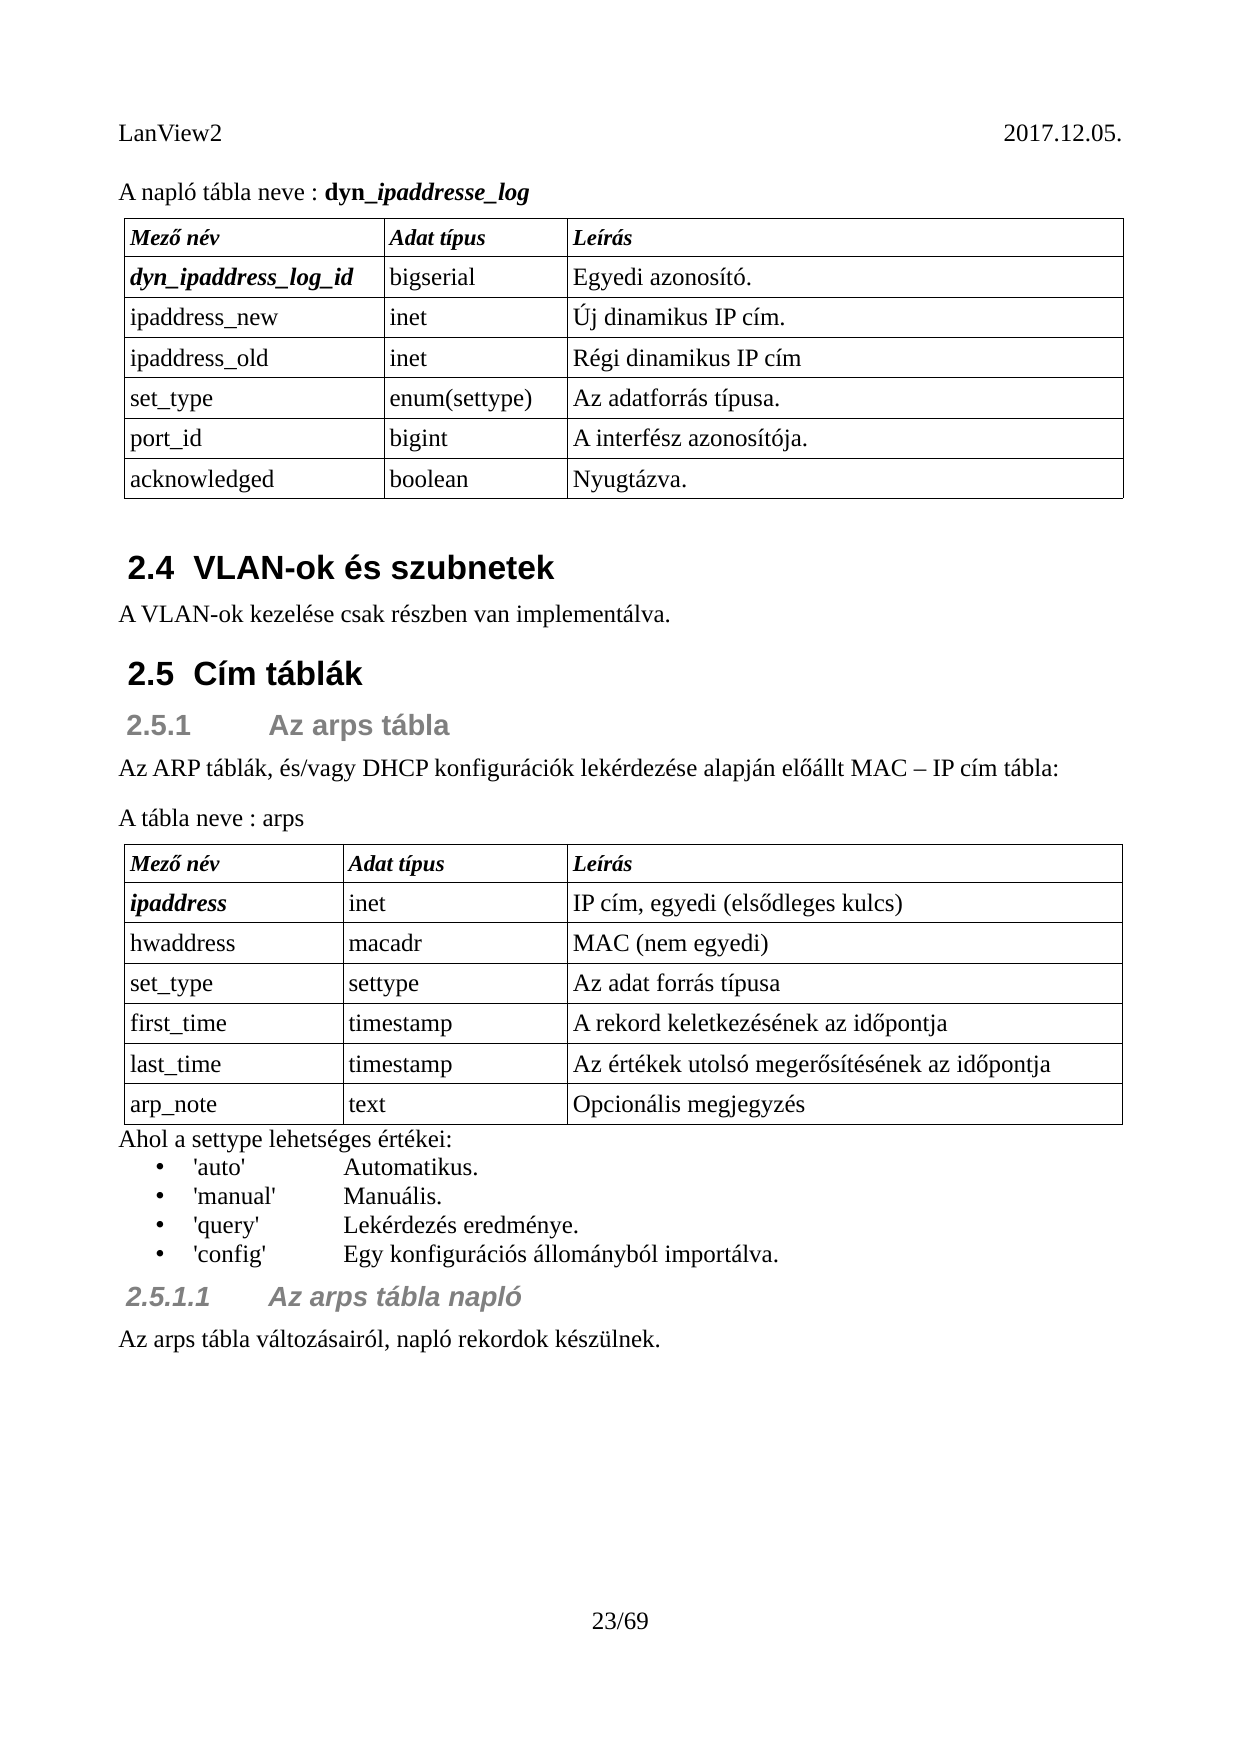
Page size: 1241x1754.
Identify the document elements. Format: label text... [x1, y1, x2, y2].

table_header Adat típus [385, 219, 567, 256]
list 'config' Egy konfigurációs állományból importálva. [156, 1239, 1122, 1267]
table_cell Nyugtázva. [568, 459, 1123, 498]
table_cell bigserial [385, 257, 567, 297]
table_cell set_type [125, 964, 343, 1003]
table_cell Opcionális megjegyzés [568, 1084, 1122, 1124]
table_cell inet [385, 338, 567, 377]
subtitle Az arps tábla napló [118, 1280, 1122, 1312]
table_cell Új dinamikus IP cím. [568, 298, 1123, 337]
list 'auto' Automatikus. [156, 1152, 1122, 1181]
table_cell Egyedi azonosító. [568, 257, 1123, 297]
table_cell bigint [385, 419, 567, 458]
table_cell timestamp [344, 1044, 567, 1083]
table_cell set_type [125, 378, 384, 417]
text Az ARP táblák, és/vagy DHCP konfigurációk lekérdezése alapján előállt MAC – IP cím tábla: [118, 753, 1122, 782]
table_header Adat típus [344, 845, 567, 882]
table_cell A rekord keletkezésének az időpontja [568, 1004, 1122, 1043]
subtitle Az arps tábla [118, 707, 1122, 741]
table_cell Az adat forrás típusa [568, 964, 1122, 1003]
table_cell ipaddress_new [125, 298, 384, 337]
table_cell timestamp [344, 1004, 567, 1043]
table_cell text [344, 1084, 567, 1124]
table_header Leírás [568, 845, 1122, 882]
table_cell enum(settype) [385, 378, 567, 417]
list 'manual' Manuális. [156, 1181, 1122, 1210]
table_header Mező név [125, 845, 343, 882]
table_cell IP cím, egyedi (elsődleges kulcs) [568, 883, 1122, 922]
table_cell MAC (nem egyedi) [568, 923, 1122, 962]
text A napló tábla neve : dyn_ipaddresse_log [118, 177, 1122, 206]
text Az arps tábla változásairól, napló rekordok készülnek. [118, 1324, 1122, 1353]
table_cell Az értékek utolsó megerősítésének az időpontja [568, 1044, 1122, 1083]
table_cell port_id [125, 419, 384, 458]
table_cell arp_note [125, 1084, 343, 1124]
table_cell ipaddress [125, 883, 343, 922]
table_cell Régi dinamikus IP cím [568, 338, 1123, 377]
table_cell first_time [125, 1004, 343, 1043]
subtitle VLAN-ok és szubnetek [118, 548, 1122, 586]
subtitle Cím táblák [118, 654, 1122, 693]
text A tábla neve : arps [118, 803, 1122, 831]
table_cell inet [385, 298, 567, 337]
table_cell Az adatforrás típusa. [568, 378, 1123, 417]
table_cell macadr [344, 923, 567, 962]
table_cell boolean [385, 459, 567, 498]
text A VLAN-ok kezelése csak részben van implementálva. [118, 599, 1122, 628]
table_cell inet [344, 883, 567, 922]
table_cell A interfész azonosítója. [568, 419, 1123, 458]
table_header Mező név [125, 219, 384, 256]
table_cell settype [344, 964, 567, 1003]
list 'query' Lekérdezés eredménye. [156, 1210, 1122, 1239]
table_header Leírás [568, 219, 1123, 256]
table_cell acknowledged [125, 459, 384, 498]
table_cell last_time [125, 1044, 343, 1083]
table_cell ipaddress_old [125, 338, 384, 377]
table_cell hwaddress [125, 923, 343, 962]
table_cell dyn_ipaddress_log_id [125, 257, 384, 297]
text Ahol a settype lehetséges értékei: [118, 1124, 1122, 1152]
